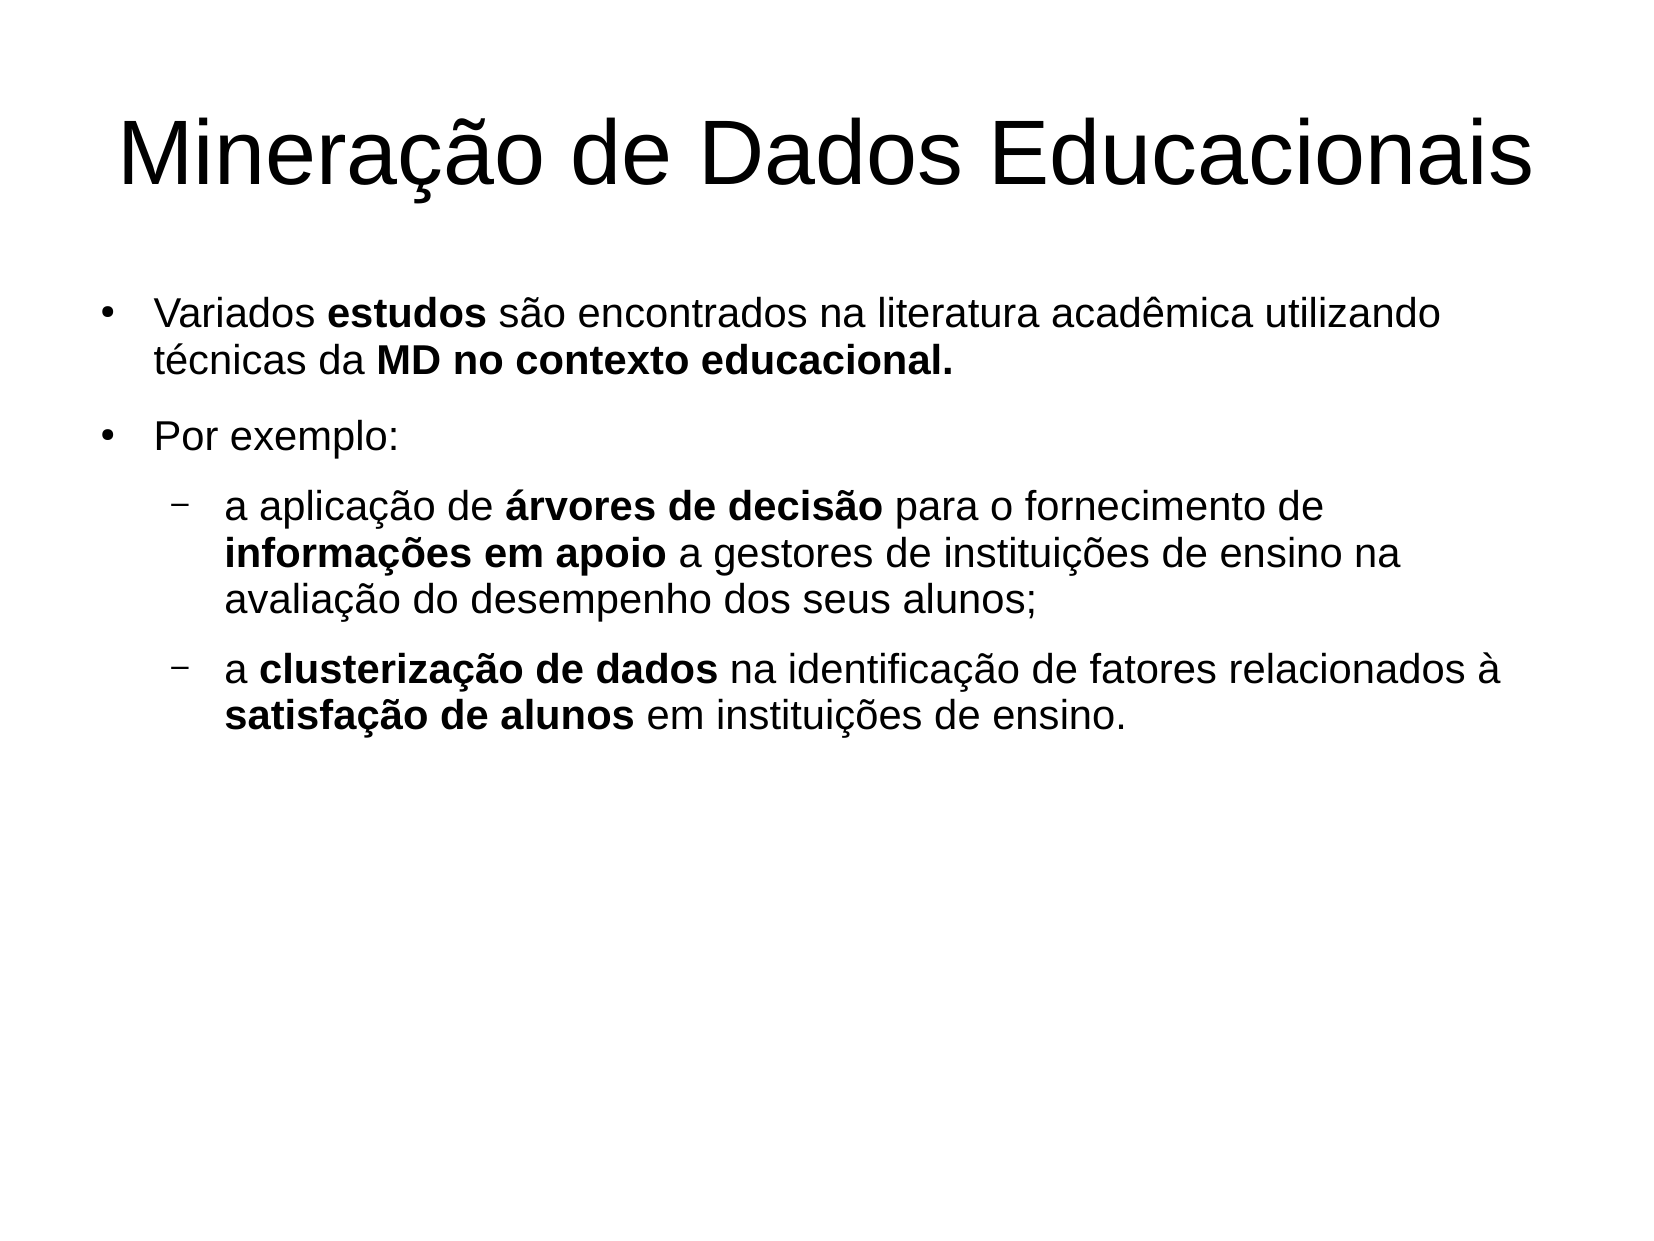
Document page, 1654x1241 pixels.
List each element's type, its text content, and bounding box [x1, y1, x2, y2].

list Variados estudos são encontrados na literatura acadêmica utilizando técnicas da MD no contexto educacional. Por exemplo: a aplicação de árvores de decisão para o fornecimento de informações em apoio a gestores de instituições de ensino na avaliação do desempenho dos seus alunos; a clusterização de dados na identificação de fatores relacionados à satisfação de alunos em instituições de ensino. [82, 290, 1571, 1010]
title Mineração de Dados Educacionais [82, 49, 1571, 257]
